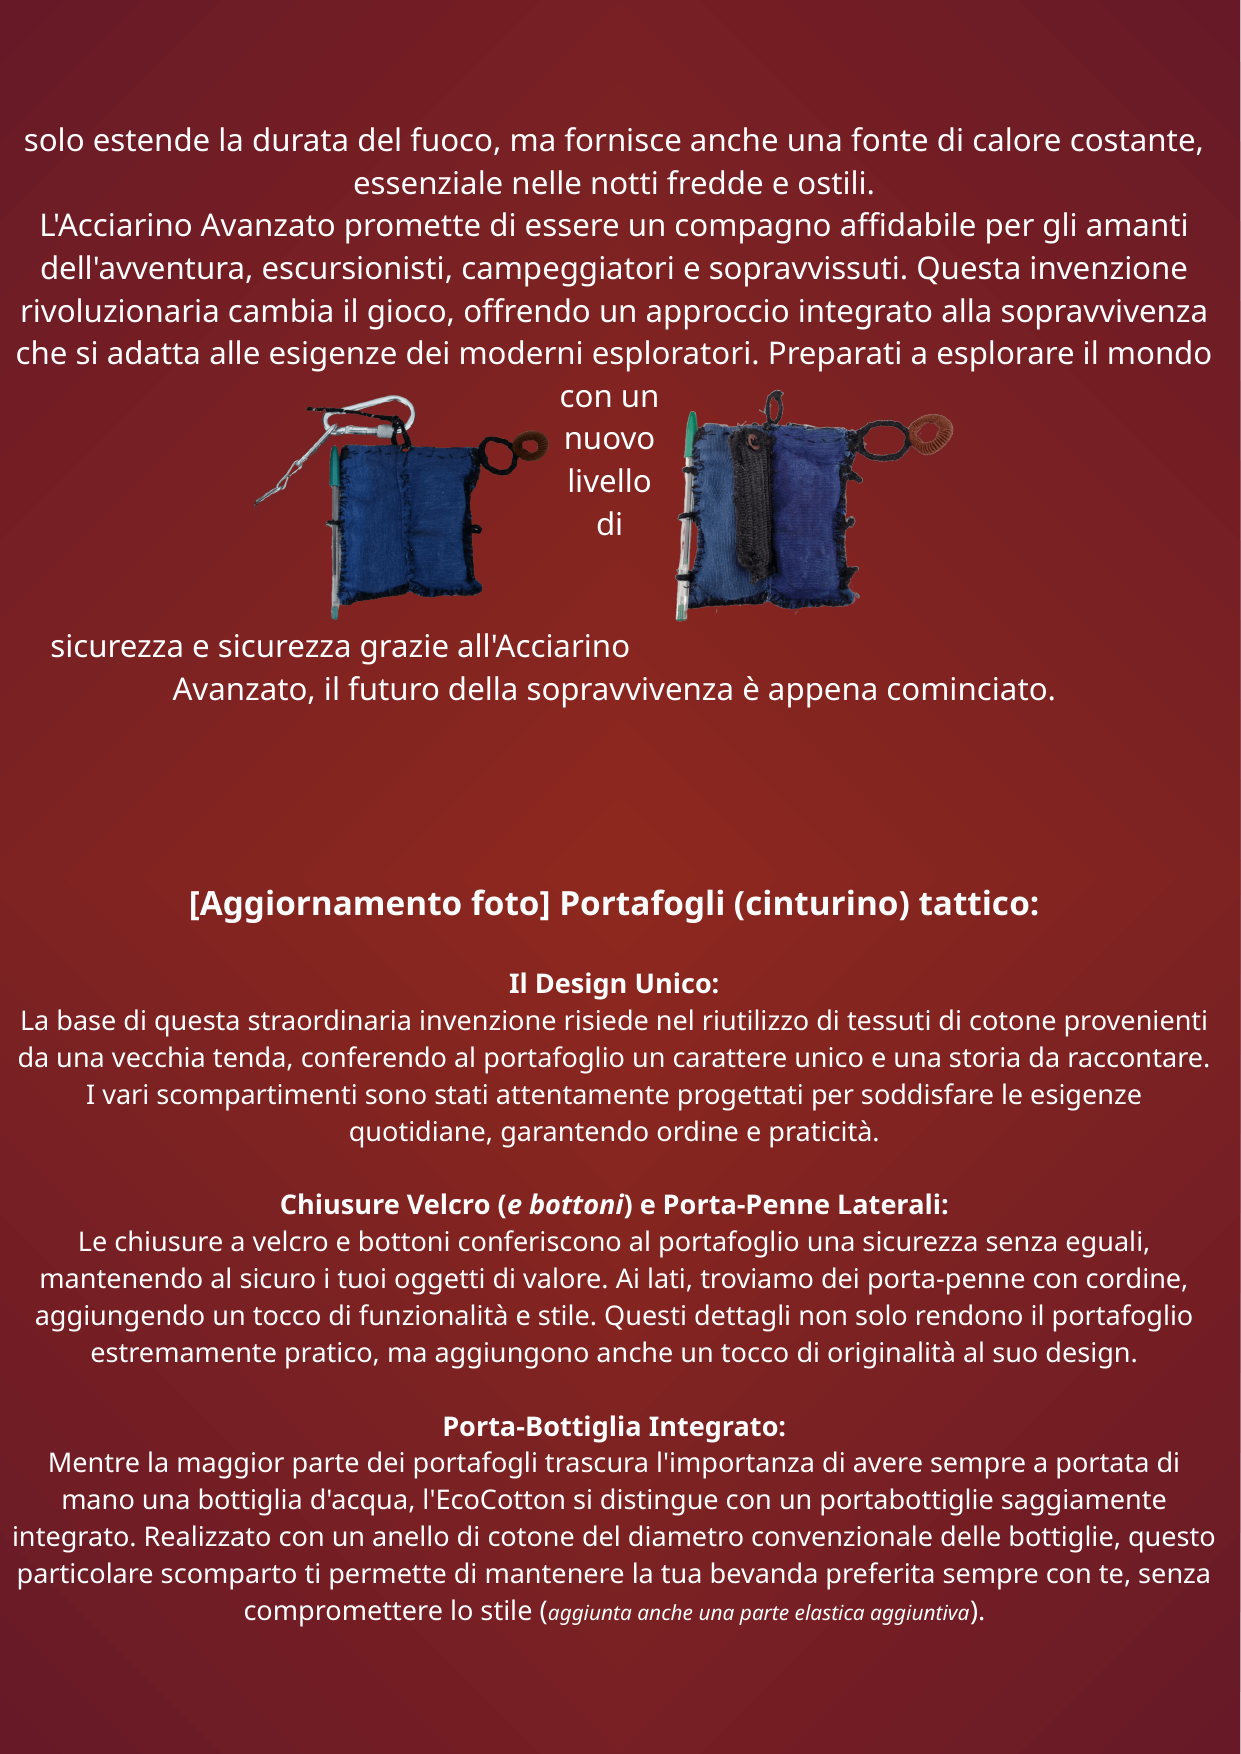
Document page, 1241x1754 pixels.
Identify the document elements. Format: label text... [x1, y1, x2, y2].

text [Aggiornamento foto] Portafogli (cinturino) tattico: [12, 879, 1217, 925]
text L'Acciarino Avanzato promette di essere un compagno affidabile per gli amanti dell'avventura, escursionisti, campeggiatori e sopravvissuti. Questa invenzione rivoluzionaria cambia il gioco, offrendo un approccio integrato alla sopravvivenza che si adatta alle esigenze dei moderni esploratori. Preparati a esplorare il mondo con un nuovo livello di sicurezza e sicurezza grazie all'Acciarino Avanzato, il futuro della sopravvivenza è appena cominciato. [12, 203, 1217, 709]
picture [253, 393, 550, 624]
text La base di questa straordinaria invenzione risiede nel riutilizzo di tessuti di cotone provenienti da una vecchia tenda, conferendo al portafoglio un carattere unico e una storia da raccontare. I vari scompartimenti sono stati attentamente progettati per soddisfare le esigenze quotidiane, garantendo ordine e praticità. [12, 1001, 1217, 1149]
picture [668, 389, 954, 627]
text Mentre la maggior parte dei portafogli trascura l'importanza di avere sempre a portata di mano una bottiglia d'acqua, l'EcoCotton si distingue con un portabottiglie saggiamente integrato. Realizzato con un anello di cotone del diametro convenzionale delle bottiglie, questo particolare scomparto ti permette di mantenere la tua bevanda preferita sempre con te, senza compromettere lo stile (aggiunta anche una parte elastica aggiuntiva). [12, 1444, 1217, 1628]
text Porta-Bottiglia Integrato: [12, 1407, 1217, 1444]
text Chiusure Velcro (e bottoni) e Porta-Penne Laterali: [12, 1186, 1217, 1223]
text Il Design Unico: [12, 964, 1217, 1001]
text Le chiusure a velcro e bottoni conferiscono al portafoglio una sicurezza senza eguali, mantenendo al sicuro i tuoi oggetti di valore. Ai lati, troviamo dei porta-penne con cordine, aggiungendo un tocco di funzionalità e stile. Questi dettagli non solo rendono il portafoglio estremamente pratico, ma aggiungono anche un tocco di originalità al suo design. [12, 1223, 1217, 1370]
text solo estende la durata del fuoco, ma fornisce anche una fonte di calore costante, essenziale nelle notti fredde e ostili. [12, 118, 1217, 203]
